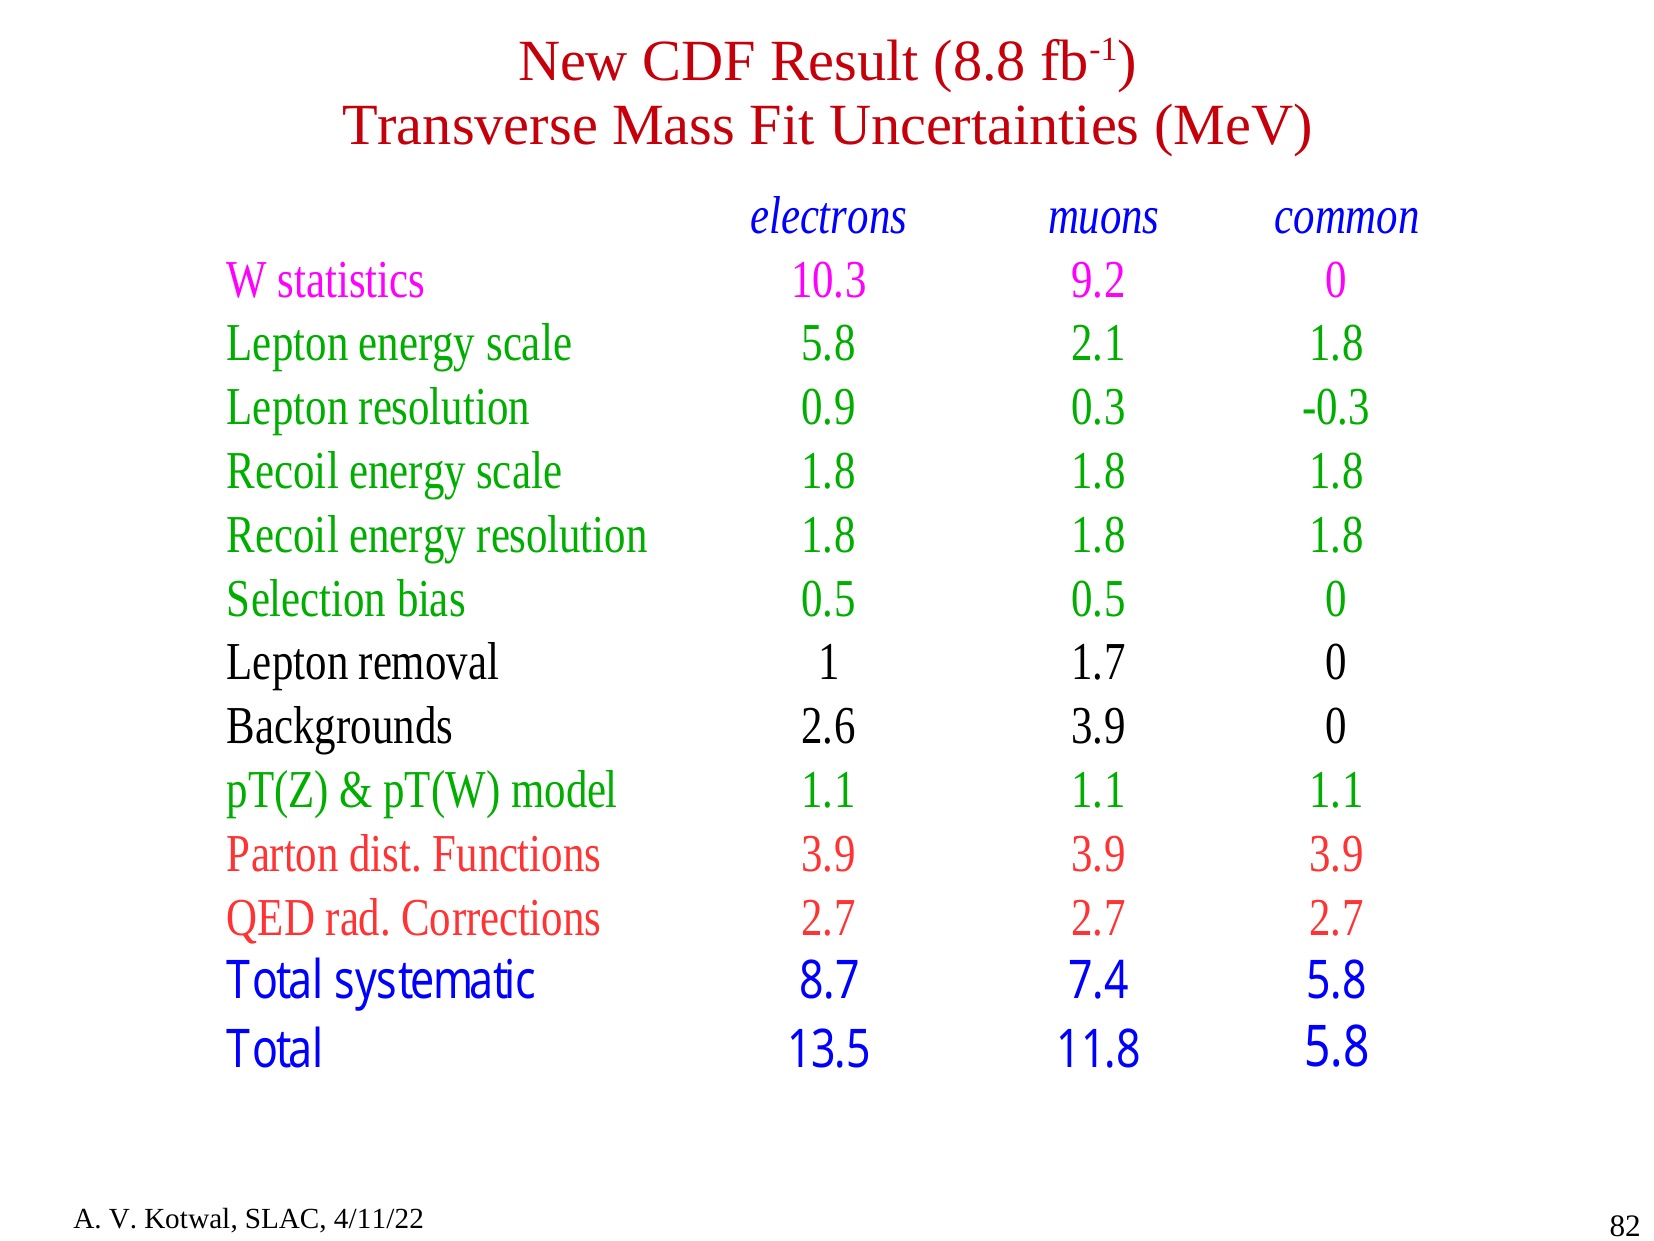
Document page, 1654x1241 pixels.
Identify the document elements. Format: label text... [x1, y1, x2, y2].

title New CDF Result (8.8 fb-1) Transverse Mass Fit Uncertainties (MeV) [121, 7, 1534, 178]
chart [225, 183, 1457, 1084]
